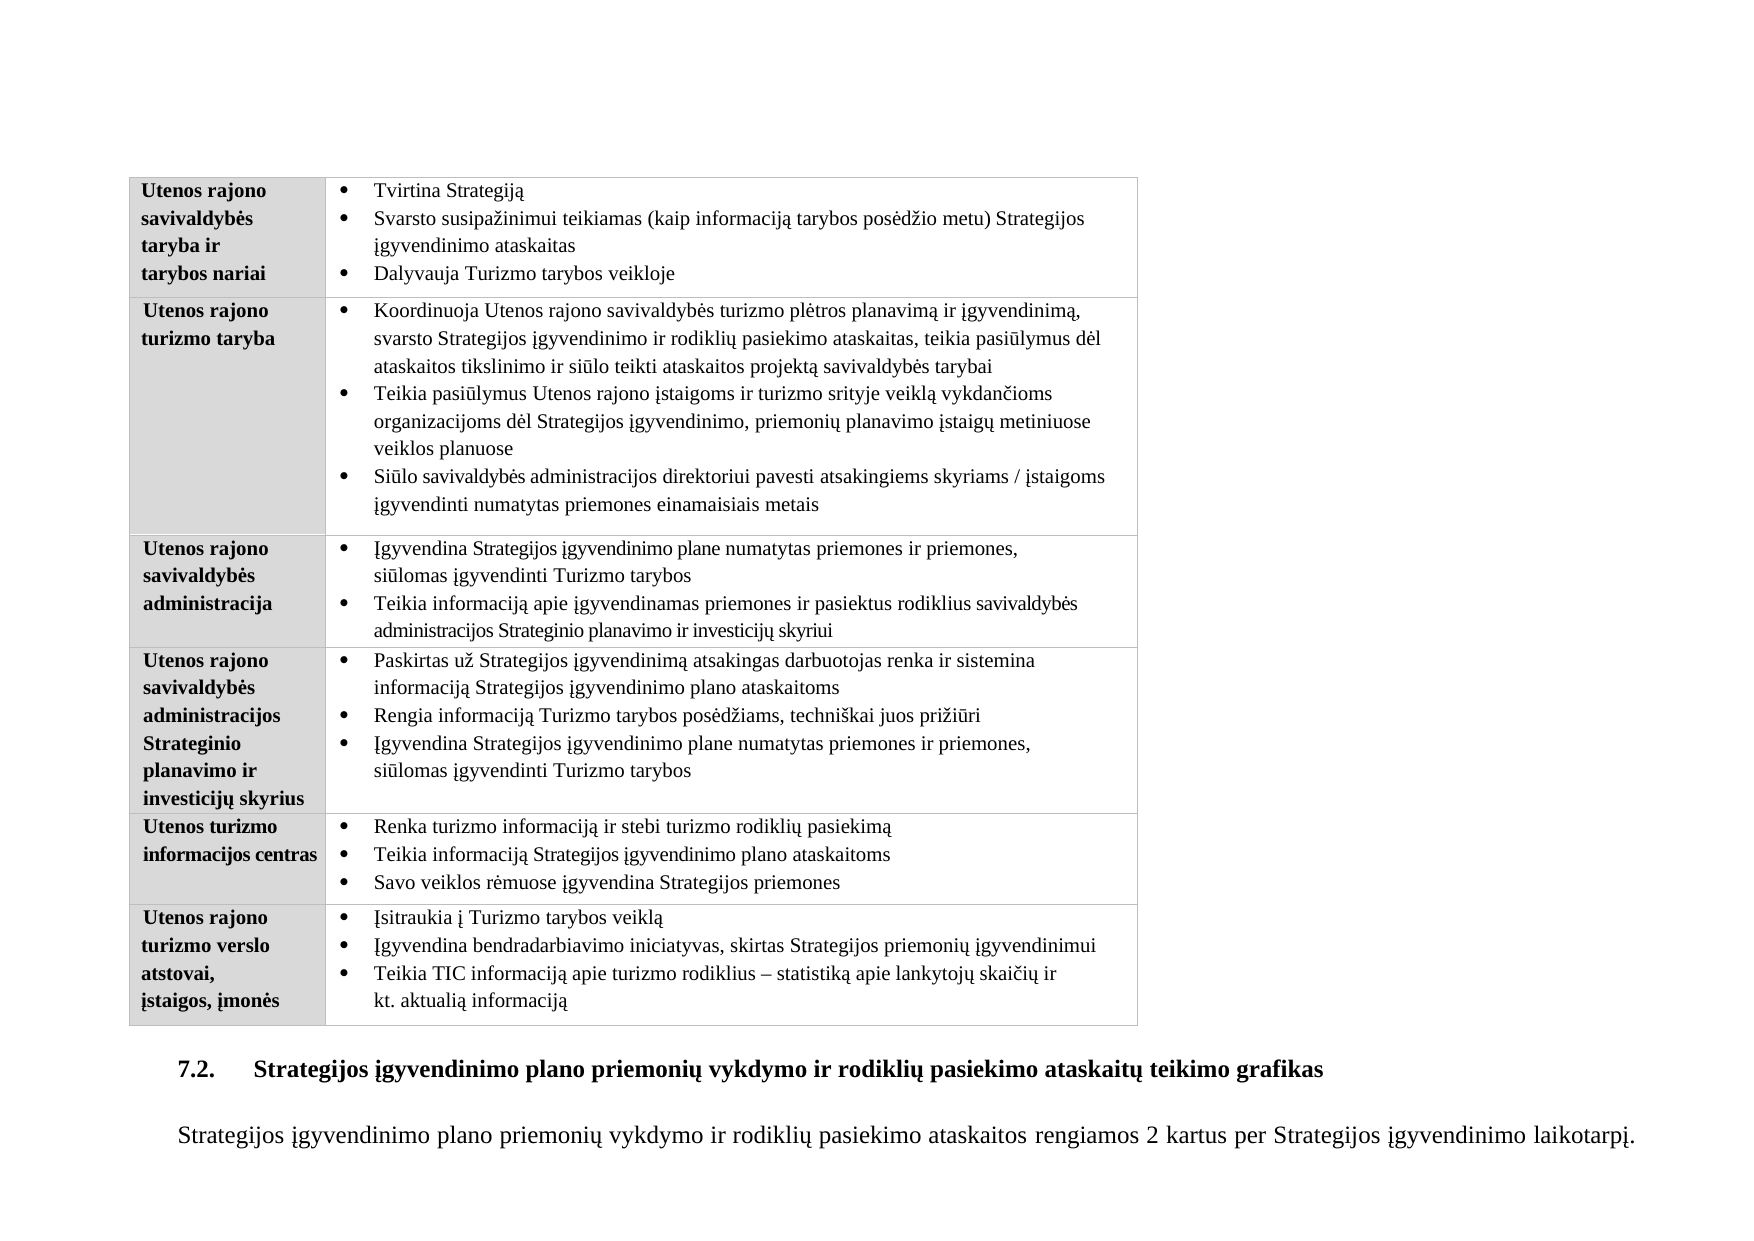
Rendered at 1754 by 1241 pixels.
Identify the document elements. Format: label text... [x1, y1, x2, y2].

subtitle 7.2. Strategijos įgyvendinimo plano priemonių vykdymo ir rodiklių pasiekimo ataskaitų teikimo grafikas [118, 1054, 1636, 1083]
table_cell  Koordinuoja Utenos rajono savivaldybės turizmo plėtros planavimą ir įgyvendinimą, svarsto Strategijos įgyvendinimo ir rodiklių pasiekimo ataskaitas, teikia pasiūlymus dėl ataskaitos tikslinimo ir siūlo teikti ataskaitos projektą savivaldybės tarybai  Teikia pasiūlymus Utenos rajono įstaigoms ir turizmo srityje veiklą vykdančioms organizacijoms dėl Strategijos įgyvendinimo, priemonių planavimo įstaigų metiniuose veiklos planuose  Siūlo savivaldybės administracijos direktoriui pavesti atsakingiems skyriams / įstaigoms įgyvendinti numatytas priemones einamaisiais metais [326, 298, 1137, 534]
table_cell Utenos rajono savivaldybės administracija [130, 536, 325, 647]
text Strategijos įgyvendinimo plano priemonių vykdymo ir rodiklių pasiekimo ataskaitos rengiamos 2 kartus per Strategijos įgyvendinimo laikotarpį. [118, 1121, 1636, 1149]
table_cell Utenos rajono savivaldybės administracijos Strateginio planavimo ir investicijų skyrius [130, 648, 325, 813]
table_cell  Tvirtina Strategiją  Svarsto susipažinimui teikiamas (kaip informaciją tarybos posėdžio metu) Strategijos įgyvendinimo ataskaitas  Dalyvauja Turizmo tarybos veikloje [326, 178, 1137, 297]
table_cell Utenos rajono turizmo verslo atstovai, įstaigos, įmonės [130, 905, 325, 1025]
table_cell  Įgyvendina Strategijos įgyvendinimo plane numatytas priemones ir priemones, siūlomas įgyvendinti Turizmo tarybos  Teikia informaciją apie įgyvendinamas priemones ir pasiektus rodiklius savivaldybės administracijos Strateginio planavimo ir investicijų skyriui [326, 536, 1137, 647]
table_cell Utenos turizmo informacijos centras [130, 814, 325, 904]
table_cell  Renka turizmo informaciją ir stebi turizmo rodiklių pasiekimą  Teikia informaciją Strategijos įgyvendinimo plano ataskaitoms  Savo veiklos rėmuose įgyvendina Strategijos priemones [326, 814, 1137, 904]
table_cell  Paskirtas už Strategijos įgyvendinimą atsakingas darbuotojas renka ir sistemina informaciją Strategijos įgyvendinimo plano ataskaitoms  Rengia informaciją Turizmo tarybos posėdžiams, techniškai juos prižiūri  Įgyvendina Strategijos įgyvendinimo plane numatytas priemones ir priemones, siūlomas įgyvendinti Turizmo tarybos [326, 648, 1137, 813]
table_cell  Įsitraukia į Turizmo tarybos veiklą  Įgyvendina bendradarbiavimo iniciatyvas, skirtas Strategijos priemonių įgyvendinimui  Teikia TIC informaciją apie turizmo rodiklius – statistiką apie lankytojų skaičių ir kt. aktualią informaciją [326, 905, 1137, 1025]
table_cell Utenos rajono turizmo taryba [130, 298, 325, 534]
table_cell Utenos rajono savivaldybės taryba ir tarybos nariai [130, 178, 325, 297]
